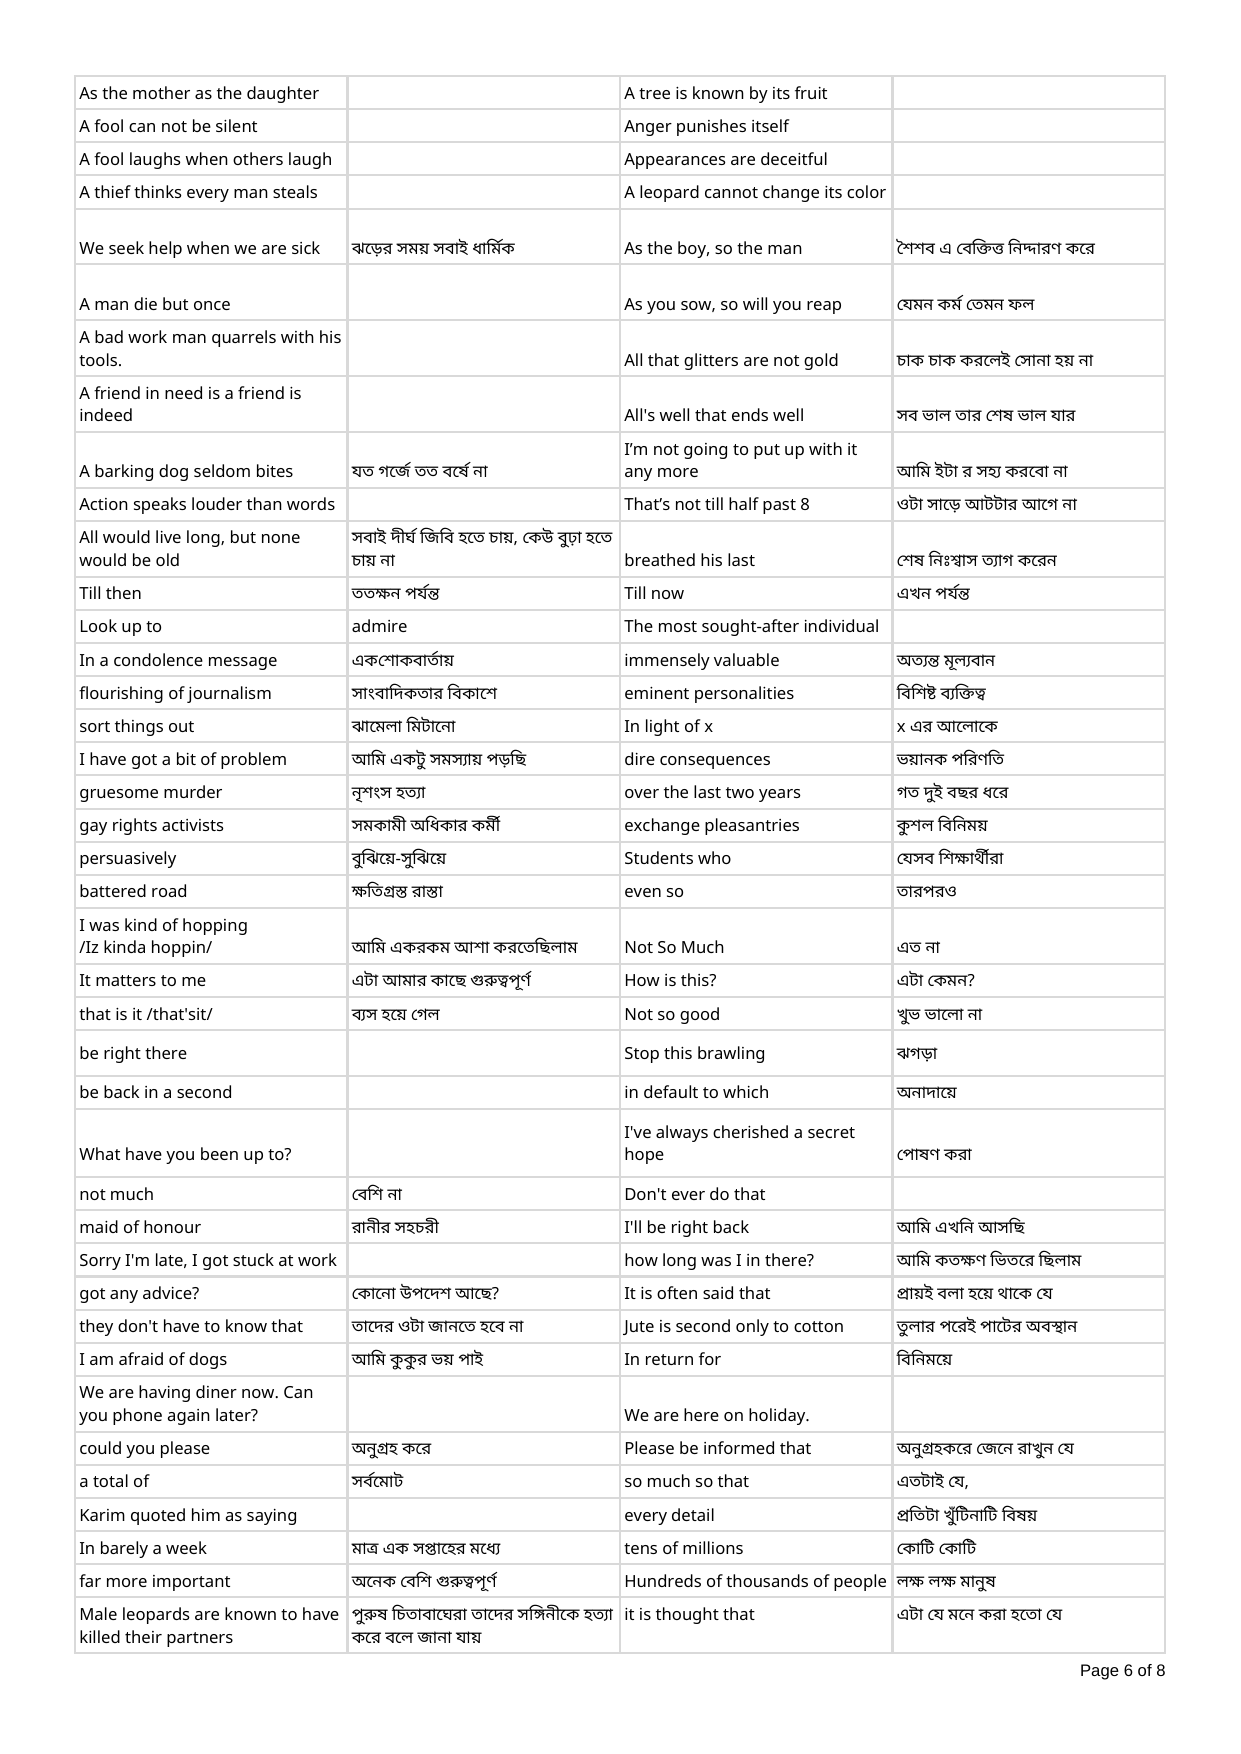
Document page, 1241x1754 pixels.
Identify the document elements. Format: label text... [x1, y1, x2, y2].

table_cell over the last two years [621, 776, 891, 807]
table_cell Not so good [621, 998, 891, 1029]
table_cell আমি কতক্ষণ ভিতরে ছিলাম [894, 1244, 1164, 1275]
table_cell আমি একরকম আশা করতেছিলাম [349, 909, 619, 963]
table_cell কোটি কোটি [894, 1532, 1164, 1563]
table_cell [349, 321, 619, 375]
table_cell একশোকবার্তায় [349, 644, 619, 675]
table_cell every detail [621, 1499, 891, 1530]
table_cell [349, 377, 619, 431]
table_cell In light of x [621, 710, 891, 741]
table_cell অনুগ্রহকরে জেনে রাখুন যে [894, 1433, 1164, 1464]
table_cell অনুগ্রহ করে [349, 1433, 619, 1464]
table_cell [349, 176, 619, 207]
table_cell [894, 611, 1164, 642]
table_cell All's well that ends well [621, 377, 891, 431]
table_cell তাদের ওটা জানতে হবে না [349, 1311, 619, 1342]
table_cell far more important [76, 1565, 346, 1596]
table_cell A thief thinks every man steals [76, 176, 346, 207]
table_cell এখন পর্যন্ত [894, 578, 1164, 609]
table_cell আমি ইটা র সহ্য করবো না [894, 433, 1164, 487]
table_cell persuasively [76, 843, 346, 874]
table_cell Appearances are deceitful [621, 143, 891, 174]
table_cell চাক চাক করলেই সোনা হয় না [894, 321, 1164, 375]
table_cell সমকামী অধিকার কর্মী [349, 810, 619, 841]
table_cell I was kind of hopping /Iz kinda hoppin/ [76, 909, 346, 963]
table_cell [349, 143, 619, 174]
table_cell Don't ever do that [621, 1178, 891, 1209]
table_cell x এর আলোকে [894, 710, 1164, 741]
table_cell A friend in need is a friend is indeed [76, 377, 346, 431]
table_cell A tree is known by its fruit [621, 77, 891, 108]
table_cell ক্ষতিগ্রস্ত রাস্তা [349, 876, 619, 907]
table_cell It is often said that [621, 1278, 891, 1308]
table_cell flourishing of journalism [76, 677, 346, 708]
table_cell Karim quoted him as saying [76, 1499, 346, 1530]
table_cell রানীর সহচরী [349, 1211, 619, 1242]
table_cell এত না [894, 909, 1164, 963]
table_cell tens of millions [621, 1532, 891, 1563]
table_cell A fool laughs when others laugh [76, 143, 346, 174]
table_cell Anger punishes itself [621, 110, 891, 141]
table_cell so much so that [621, 1466, 891, 1497]
table_cell Till then [76, 578, 346, 609]
table_cell পুরুষ চিতাবাঘেরা তাদের সঙ্গিনীকে হত্যা করে বলে জানা যায় [349, 1598, 619, 1652]
table_cell আমি এখনি আসছি [894, 1211, 1164, 1242]
table_cell [349, 489, 619, 520]
table_cell That’s not till half past 8 [621, 489, 891, 520]
table_cell Sorry I'm late, I got stuck at work [76, 1244, 346, 1275]
table_cell It matters to me [76, 965, 346, 996]
table_cell In return for [621, 1344, 891, 1375]
table_cell I am afraid of dogs [76, 1344, 346, 1375]
table_cell [894, 1178, 1164, 1209]
table_cell got any advice? [76, 1278, 346, 1308]
table_cell যত গর্জে তত বর্ষে না [349, 433, 619, 487]
table_cell এটা কেমন? [894, 965, 1164, 996]
table_cell Hundreds of thousands of people [621, 1565, 891, 1596]
table_cell gay rights activists [76, 810, 346, 841]
table_cell এটা যে মনে করা হতো যে [894, 1598, 1164, 1652]
table_cell All that glitters are not gold [621, 321, 891, 375]
table_cell এতটাই যে, [894, 1466, 1164, 1497]
table_cell তুলার পরেই পাটের অবস্থান [894, 1311, 1164, 1342]
table_cell be back in a second [76, 1077, 346, 1108]
table_cell [349, 1499, 619, 1530]
table_cell [349, 77, 619, 108]
table_cell Not So Much [621, 909, 891, 963]
table_cell could you please [76, 1433, 346, 1464]
table_cell be right there [76, 1031, 346, 1074]
table_cell Students who [621, 843, 891, 874]
table_cell ঝামেলা মিটানো [349, 710, 619, 741]
table_cell Look up to [76, 611, 346, 642]
table_cell Till now [621, 578, 891, 609]
table_cell যেসব শিক্ষার্থীরা [894, 843, 1164, 874]
table_cell গত দুই বছর ধরে [894, 776, 1164, 807]
table_cell সর্বমোট [349, 1466, 619, 1497]
table_cell বিশিষ্ট ব্যক্তিত্ব [894, 677, 1164, 708]
table_cell অনেক বেশি গুরুত্বপূর্ণ [349, 1565, 619, 1596]
table_cell ঝগড়া [894, 1031, 1164, 1074]
table_cell A fool can not be silent [76, 110, 346, 141]
table_cell [894, 143, 1164, 174]
table_cell ভয়ানক পরিণতি [894, 743, 1164, 774]
table_cell অত্যন্ত মূল্যবান [894, 644, 1164, 675]
table_cell শেষ নিঃশ্বাস ত্যাগ করেন [894, 522, 1164, 576]
table_cell [894, 176, 1164, 207]
table_cell যেমন কর্ম তেমন ফল [894, 265, 1164, 319]
table_cell ঝড়ের সময় সবাই ধার্মিক [349, 210, 619, 263]
table_cell We are having diner now. Can you phone again later? [76, 1377, 346, 1431]
table_cell প্রতিটা খুঁটিনাটি বিষয় [894, 1499, 1164, 1530]
table_cell মাত্র এক সপ্তাহের মধ্যে [349, 1532, 619, 1563]
table_cell in default to which [621, 1077, 891, 1108]
table_cell dire consequences [621, 743, 891, 774]
table_cell I have got a bit of problem [76, 743, 346, 774]
table_cell [894, 1377, 1164, 1431]
table_cell খুভ ভালো না [894, 998, 1164, 1029]
table_cell Male leopards are known to have killed their partners [76, 1598, 346, 1652]
table_cell I'll be right back [621, 1211, 891, 1242]
table_cell even so [621, 876, 891, 907]
table_cell লক্ষ লক্ষ মানুষ [894, 1565, 1164, 1596]
table_cell that is it /that'sit/ [76, 998, 346, 1029]
table_cell সাংবাদিকতার বিকাশে [349, 677, 619, 708]
table_cell পোষণ করা [894, 1110, 1164, 1176]
table_cell battered road [76, 876, 346, 907]
table_cell [349, 1031, 619, 1074]
table_cell All would live long, but none would be old [76, 522, 346, 576]
table_cell a total of [76, 1466, 346, 1497]
table_cell অনাদায়ে [894, 1077, 1164, 1108]
table_cell প্রায়ই বলা হয়ে থাকে যে [894, 1278, 1164, 1308]
table_cell As the boy, so the man [621, 210, 891, 263]
table_cell বিনিময়ে [894, 1344, 1164, 1375]
table_cell আমি কুকুর ভয় পাই [349, 1344, 619, 1375]
table_cell As you sow, so will you reap [621, 265, 891, 319]
table_cell নৃশংস হত্যা [349, 776, 619, 807]
table_cell exchange pleasantries [621, 810, 891, 841]
table_cell Jute is second only to cotton [621, 1311, 891, 1342]
table_cell [349, 110, 619, 141]
table_cell We are here on holiday. [621, 1377, 891, 1431]
table_cell The most sought-after individual [621, 611, 891, 642]
table_cell [894, 77, 1164, 108]
table_cell they don't have to know that [76, 1311, 346, 1342]
table_cell ততক্ষন পর্যন্ত [349, 578, 619, 609]
table_cell ওটা সাড়ে আটটার আগে না [894, 489, 1164, 520]
table_cell A bad work man quarrels with his tools. [76, 321, 346, 375]
table_cell সবাই দীর্ঘ জিবি হতে চায়, কেউ বুঢ়া হতে চায় না [349, 522, 619, 576]
table_cell A barking dog seldom bites [76, 433, 346, 487]
table_cell [894, 110, 1164, 141]
table_cell [349, 1110, 619, 1176]
table_cell কুশল বিনিময় [894, 810, 1164, 841]
table_cell Stop this brawling [621, 1031, 891, 1074]
table_cell breathed his last [621, 522, 891, 576]
table_cell [349, 1377, 619, 1431]
table_cell কোনো উপদেশ আছে? [349, 1278, 619, 1308]
table_cell How is this? [621, 965, 891, 996]
table_cell আমি একটু সমস্যায় পড়ছি [349, 743, 619, 774]
table_cell Action speaks louder than words [76, 489, 346, 520]
table_cell In a condolence message [76, 644, 346, 675]
table_cell In barely a week [76, 1532, 346, 1563]
table_cell A leopard cannot change its color [621, 176, 891, 207]
table_cell We seek help when we are sick [76, 210, 346, 263]
table_cell তারপরও [894, 876, 1164, 907]
table_cell বেশি না [349, 1178, 619, 1209]
table_cell not much [76, 1178, 346, 1209]
table_cell [349, 1244, 619, 1275]
table_cell As the mother as the daughter [76, 77, 346, 108]
table_cell it is thought that [621, 1598, 891, 1652]
table_cell এটা আমার কাছে গুরুত্বপূর্ণ [349, 965, 619, 996]
table_cell I've always cherished a secret hope [621, 1110, 891, 1176]
table_cell immensely valuable [621, 644, 891, 675]
table_cell [349, 1077, 619, 1108]
table_cell gruesome murder [76, 776, 346, 807]
table_cell admire [349, 611, 619, 642]
table_cell Please be informed that [621, 1433, 891, 1464]
table_cell ব্যস হয়ে গেল [349, 998, 619, 1029]
table_cell বুঝিয়ে-সুঝিয়ে [349, 843, 619, 874]
table_cell I’m not going to put up with it any more [621, 433, 891, 487]
table_cell সব ভাল তার শেষ ভাল যার [894, 377, 1164, 431]
table_cell sort things out [76, 710, 346, 741]
table_cell how long was I in there? [621, 1244, 891, 1275]
table_cell A man die but once [76, 265, 346, 319]
table_cell What have you been up to? [76, 1110, 346, 1176]
table_cell শৈশব এ বেক্তিত্ত নিদ্দারণ করে [894, 210, 1164, 263]
table_cell eminent personalities [621, 677, 891, 708]
table_cell maid of honour [76, 1211, 346, 1242]
table_cell [349, 265, 619, 319]
